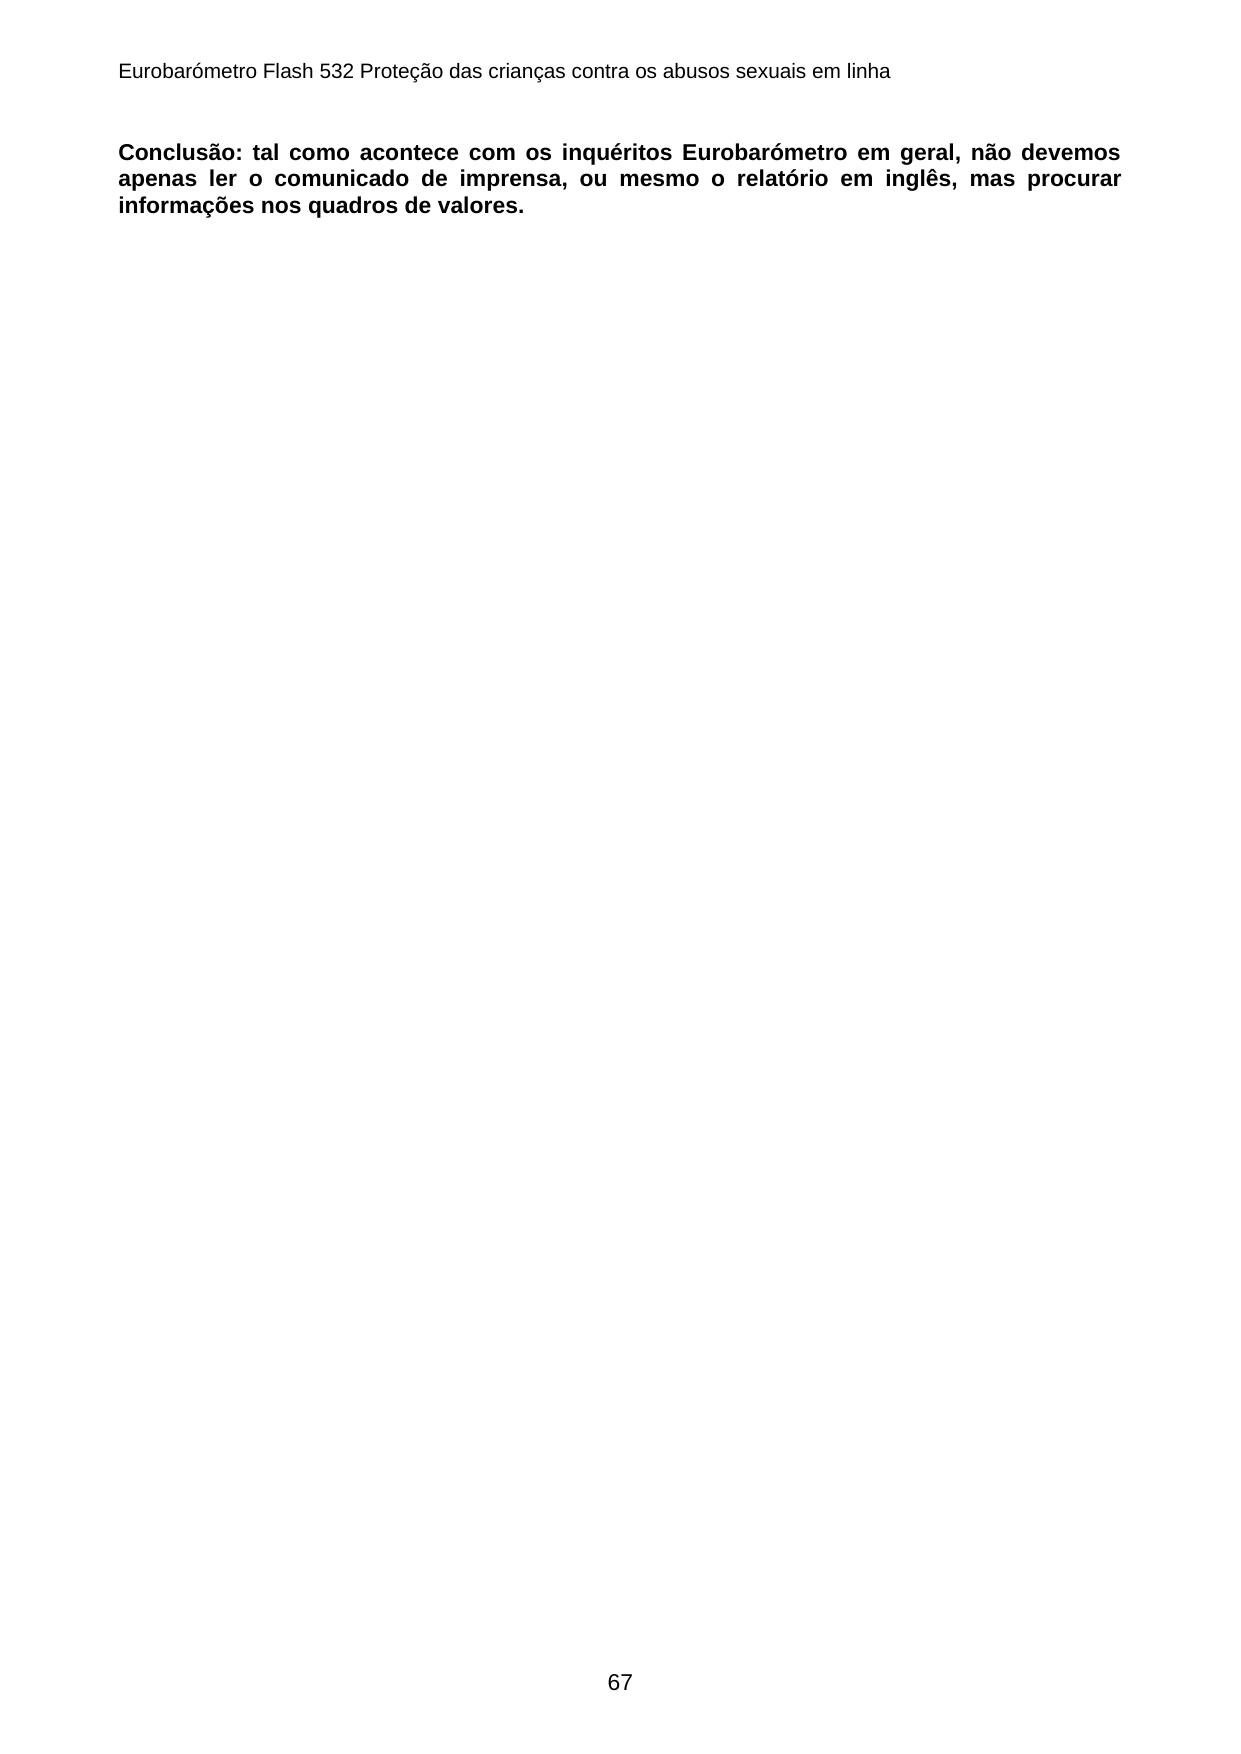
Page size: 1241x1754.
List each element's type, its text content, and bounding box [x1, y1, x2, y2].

text Conclusão: tal como acontece com os inquéritos Eurobarómetro em geral, não devemos apenas ler o comunicado de imprensa, ou mesmo o relatório em inglês, mas procurar informações nos quadros de valores. [118, 139, 1122, 218]
